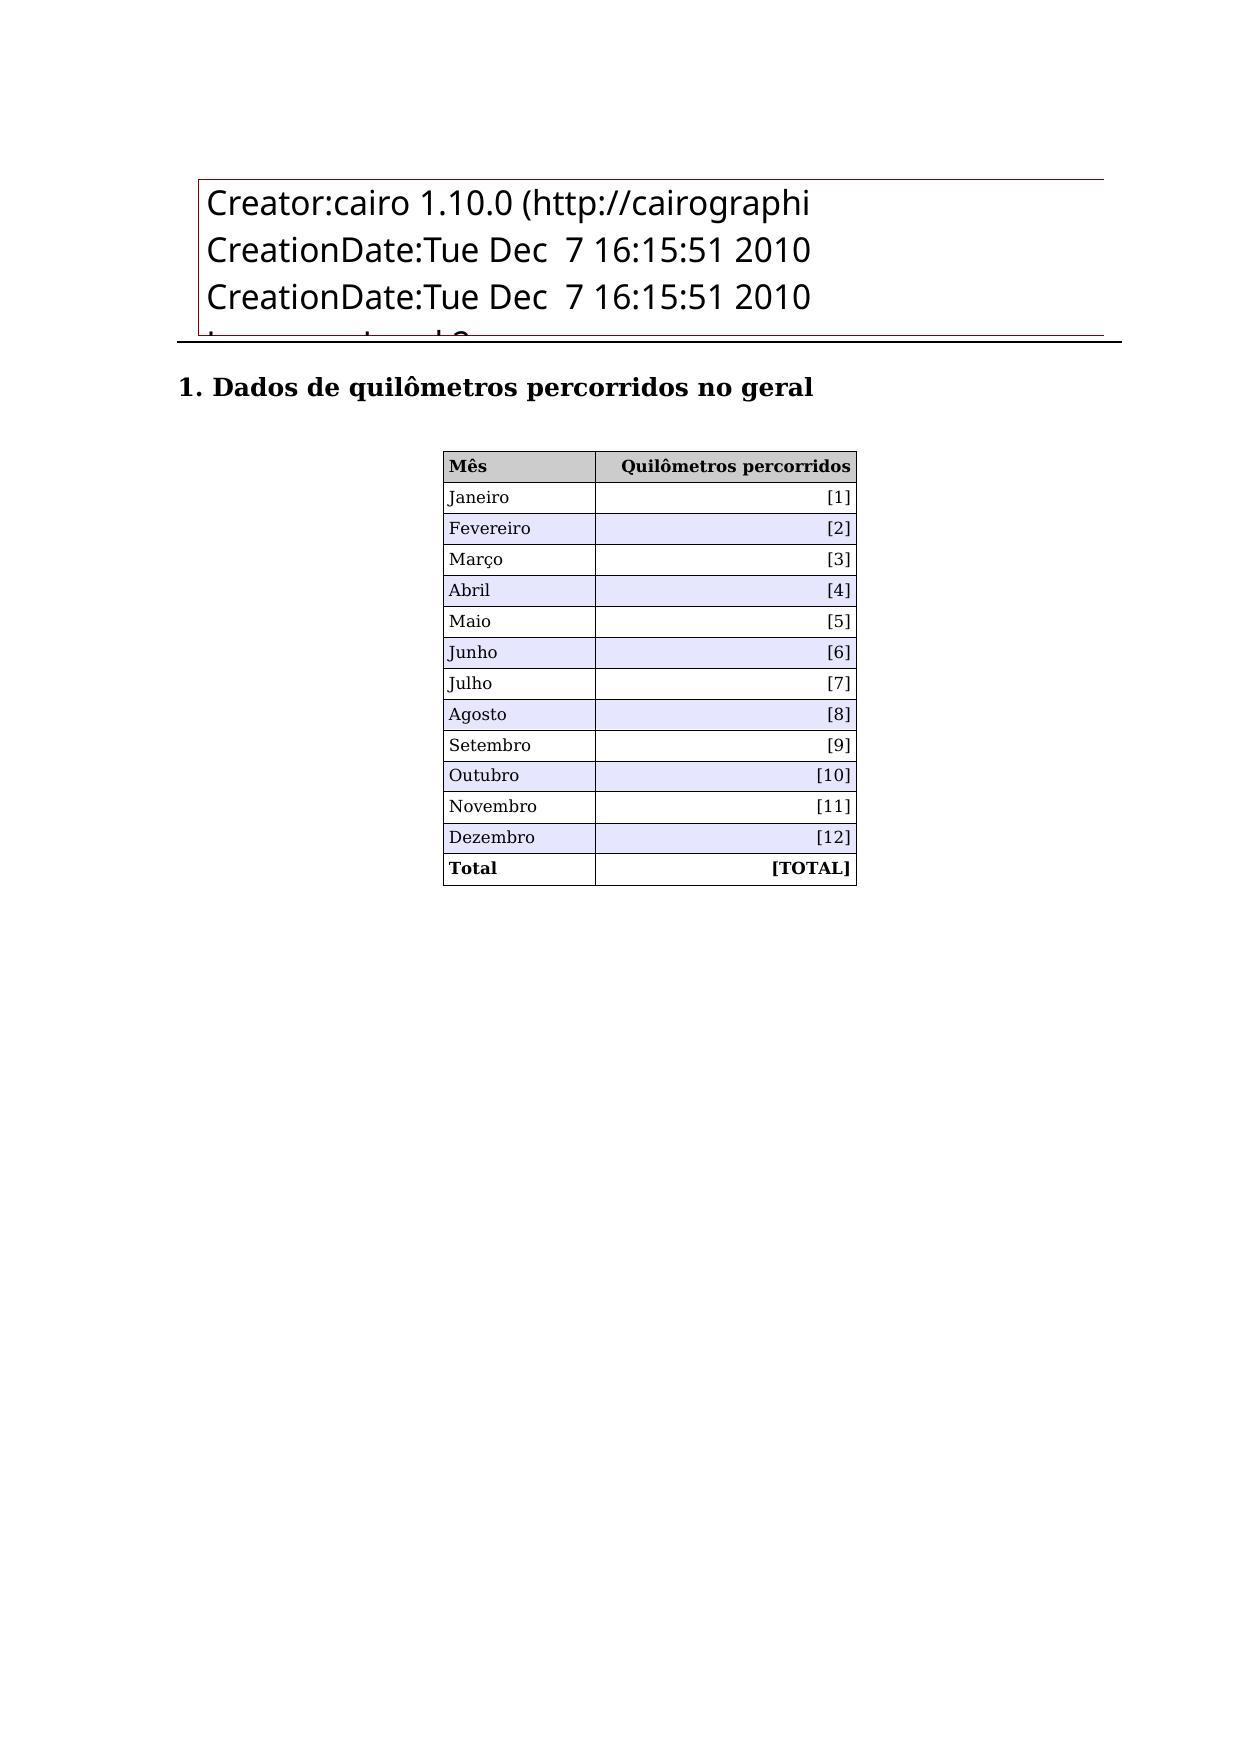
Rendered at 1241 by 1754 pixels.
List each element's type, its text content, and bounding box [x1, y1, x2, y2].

table_cell Março [444, 545, 595, 575]
table_cell Total [444, 854, 595, 884]
table_cell [12] [596, 824, 856, 853]
table_cell [10] [596, 762, 856, 791]
table_cell [9] [596, 731, 856, 761]
table_cell Setembro [444, 731, 595, 761]
table_cell Novembro [444, 792, 595, 822]
table_cell Abril [444, 576, 595, 606]
table_cell [4] [596, 576, 856, 606]
table_cell Janeiro [444, 483, 595, 513]
table_cell [6] [596, 638, 856, 668]
table_header Mês [444, 452, 595, 482]
table_cell [TOTAL] [596, 854, 856, 884]
table_cell Junho [444, 638, 595, 668]
text 1. Dados de quilômetros percorridos no geral [177, 373, 1122, 402]
table_cell Agosto [444, 700, 595, 729]
table_cell [11] [596, 792, 856, 822]
table_cell Fevereiro [444, 514, 595, 544]
table_cell Dezembro [444, 824, 595, 853]
table_cell Outubro [444, 762, 595, 791]
table_cell Maio [444, 607, 595, 637]
table_cell [1] [596, 483, 856, 513]
table_cell [2] [596, 514, 856, 544]
table_cell [3] [596, 545, 856, 575]
table_cell [5] [596, 607, 856, 637]
table_cell Julho [444, 669, 595, 699]
table_cell [7] [596, 669, 856, 699]
table_header Quilômetros percorridos [596, 452, 856, 482]
table_cell [8] [596, 700, 856, 729]
